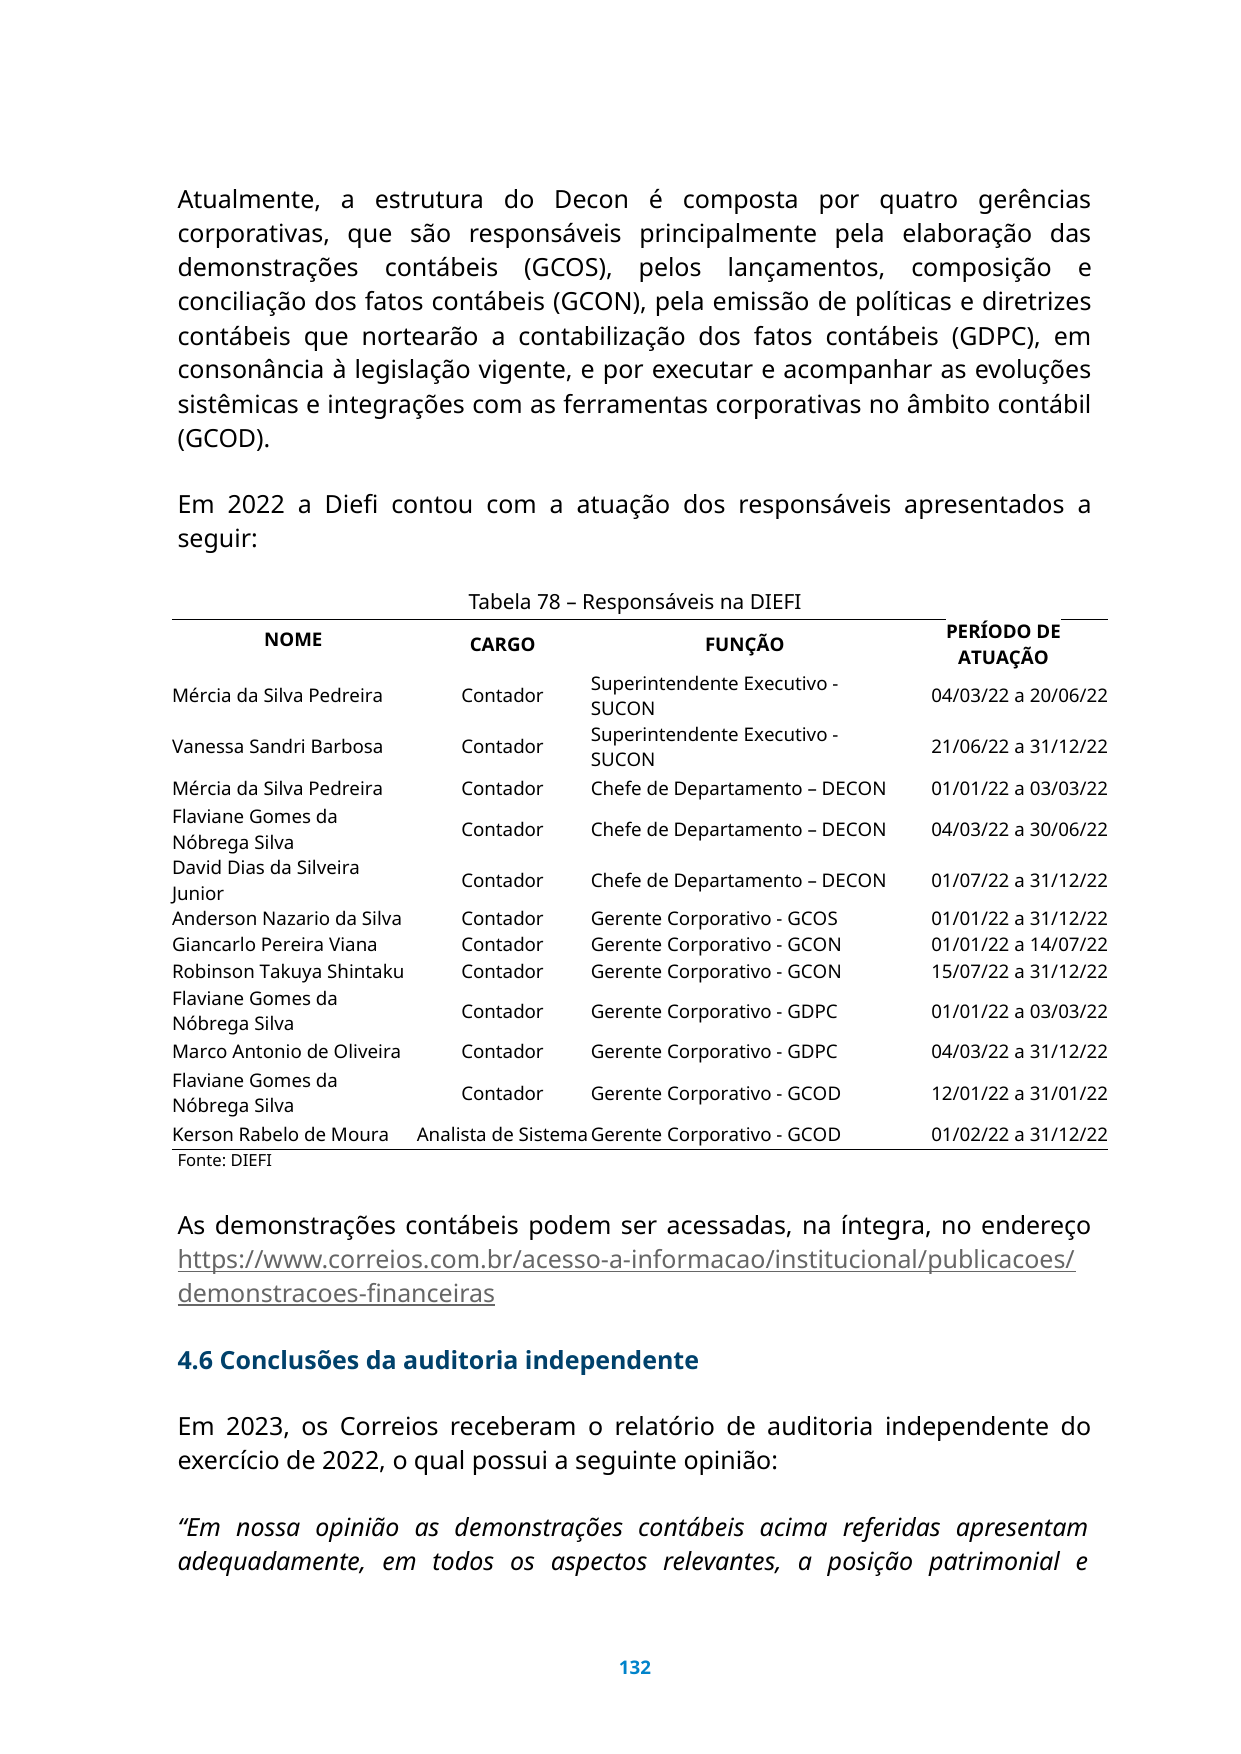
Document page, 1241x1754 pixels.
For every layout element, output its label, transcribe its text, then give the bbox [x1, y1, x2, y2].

table_cell Gerente Corporativo - GCOS [591, 906, 898, 931]
text 4.6 Conclusões da auditoria independente [177, 1342, 1092, 1376]
table_cell 01/01/22 a 03/03/22 [899, 985, 1108, 1036]
table_cell 01/01/22 a 03/03/22 [899, 772, 1108, 803]
table_cell Anderson Nazario da Silva [172, 906, 414, 931]
table_cell 01/07/22 a 31/12/22 [899, 855, 1108, 906]
list Tabela 78 – Responsáveis na DIEFI [177, 587, 1092, 616]
table_cell Contador [414, 772, 591, 803]
table_header CARGO [414, 620, 591, 670]
table_cell Contador [414, 931, 591, 957]
text Atualmente, a estrutura do Decon é composta por quatro gerências corporativas, que são responsáveis principalmente pela elaboração das demonstrações contábeis (GCOS), pelos lançamentos, composição e conciliação dos fatos contábeis (GCON), pela emissão de políticas e diretrizes contábeis que nortearão a contabilização dos fatos contábeis (GDPC), em consonância à legislação vigente, e por executar e acompanhar as evoluções sistêmicas e integrações com as ferramentas corporativas no âmbito contábil (GCOD). [177, 182, 1092, 454]
text As demonstrações contábeis podem ser acessadas, na íntegra, no endereço https://www.correios.com.br/acesso-a-informacao/institucional/publicacoes/demonstracoes-financeiras [177, 1208, 1092, 1310]
table_header NOME [172, 620, 414, 670]
table_cell Chefe de Departamento – DECON [591, 855, 898, 906]
table_cell David Dias da Silveira Junior [172, 855, 414, 906]
table_cell 01/01/22 a 31/12/22 [899, 906, 1108, 931]
table_cell Contador [414, 1036, 591, 1066]
table_cell Gerente Corporativo - GCOD [591, 1066, 898, 1119]
table_cell Gerente Corporativo - GCON [591, 957, 898, 985]
table_cell 01/02/22 a 31/12/22 [899, 1119, 1108, 1149]
table_cell Chefe de Departamento – DECON [591, 772, 898, 803]
table_header FUNÇÃO [591, 620, 898, 670]
table_cell 01/01/22 a 14/07/22 [899, 931, 1108, 957]
table_cell Gerente Corporativo - GDPC [591, 985, 898, 1036]
table_cell 15/07/22 a 31/12/22 [899, 957, 1108, 985]
text Fonte: DIEFI [177, 1150, 1092, 1172]
table_cell Marco Antonio de Oliveira [172, 1036, 414, 1066]
table_cell 12/01/22 a 31/01/22 [899, 1066, 1108, 1119]
table_cell Contador [414, 855, 591, 906]
table_cell Kerson Rabelo de Moura [172, 1119, 414, 1149]
table_cell Chefe de Departamento – DECON [591, 804, 898, 854]
table_cell Flaviane Gomes da Nóbrega Silva [172, 1066, 414, 1119]
text Em 2023, os Correios receberam o relatório de auditoria independente do exercício de 2022, o qual possui a seguinte opinião: [177, 1409, 1092, 1477]
table_cell Robinson Takuya Shintaku [172, 957, 414, 985]
table_cell Flaviane Gomes da Nóbrega Silva [172, 985, 414, 1036]
table_cell 04/03/22 a 31/12/22 [899, 1036, 1108, 1066]
table_cell Analista de Sistema [414, 1119, 591, 1149]
table_header PERÍODO DE ATUAÇÃO [899, 620, 1108, 670]
table_cell Vanessa Sandri Barbosa [172, 721, 414, 772]
table_cell Contador [414, 957, 591, 985]
table_cell Contador [414, 804, 591, 854]
table_cell Contador [414, 985, 591, 1036]
table_cell 21/06/22 a 31/12/22 [899, 721, 1108, 772]
table_cell Gerente Corporativo - GDPC [591, 1036, 898, 1066]
table_cell Superintendente Executivo - SUCON [591, 670, 898, 721]
table_cell Contador [414, 670, 591, 721]
table_cell 04/03/22 a 20/06/22 [899, 670, 1108, 721]
table_cell Superintendente Executivo - SUCON [591, 721, 898, 772]
table_cell Contador [414, 906, 591, 931]
text Em 2022 a Diefi contou com a atuação dos responsáveis apresentados a seguir: [177, 487, 1092, 555]
table_cell Mércia da Silva Pedreira [172, 772, 414, 803]
table_cell Mércia da Silva Pedreira [172, 670, 414, 721]
table_cell Contador [414, 1066, 591, 1119]
table_cell Flaviane Gomes da Nóbrega Silva [172, 804, 414, 854]
text “Em nossa opinião as demonstrações contábeis acima referidas apresentam adequadamente, em todos os aspectos relevantes, a posição patrimonial e [177, 1509, 1092, 1578]
table_cell Gerente Corporativo - GCON [591, 931, 898, 957]
table_cell Gerente Corporativo - GCOD [591, 1119, 898, 1149]
table_cell Giancarlo Pereira Viana [172, 931, 414, 957]
table_cell Contador [414, 721, 591, 772]
table_cell 04/03/22 a 30/06/22 [899, 804, 1108, 854]
